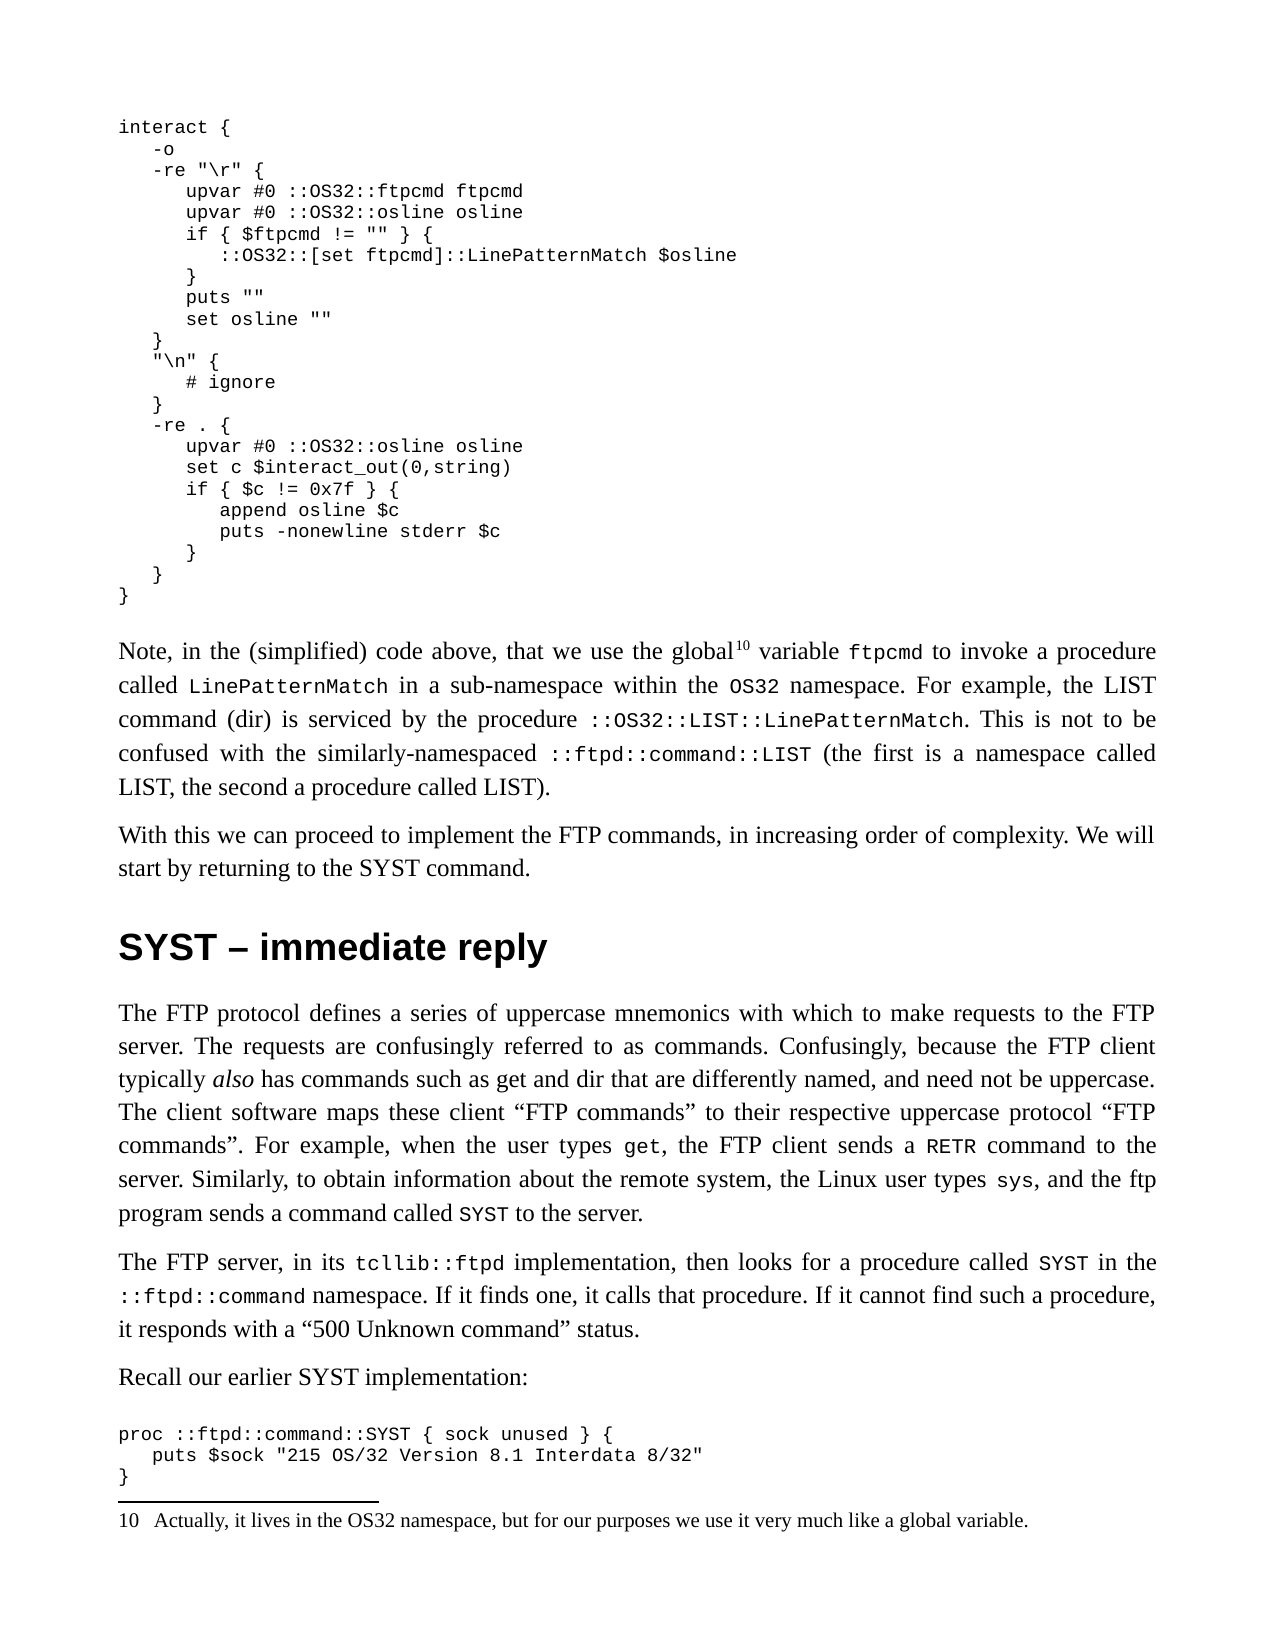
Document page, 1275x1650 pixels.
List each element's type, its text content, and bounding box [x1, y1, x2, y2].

text ::OS32::[set ftpcmd]::LinePatternMatch $osline [118, 246, 1157, 267]
text } [118, 331, 1157, 352]
text -o [118, 139, 1157, 161]
subtitle SYST – immediate reply [118, 925, 1157, 969]
text puts "" [118, 288, 1157, 309]
text set osline "" [118, 309, 1157, 331]
text } [118, 586, 1157, 607]
text proc ::ftpd::command::SYST { sock unused } { [118, 1424, 1157, 1446]
text -re . { [118, 416, 1157, 437]
text # ignore [118, 373, 1157, 394]
text } [118, 564, 1157, 586]
text puts -nonewline stderr $c [118, 522, 1157, 543]
text append osline $c [118, 501, 1157, 522]
text With this we can proceed to implement the FTP commands, in increasing order of complexity. We will start by returning to the SYST command. [118, 820, 1157, 881]
text upvar #0 ::OS32::osline osline [118, 203, 1157, 224]
text upvar #0 ::OS32::osline osline [118, 437, 1157, 458]
text -re "\r" { [118, 161, 1157, 182]
text } [118, 543, 1157, 564]
text puts $sock "215 OS/32 Version 8.1 Interdata 8/32" [118, 1446, 1157, 1467]
text interact { [118, 118, 1157, 139]
text set c $interact_out(0,string) [118, 458, 1157, 479]
text } [118, 394, 1157, 416]
text Note, in the (simplified) code above, that we use the global variable ftpcmd to invoke a procedure called LinePatternMatch in a sub-namespace within the OS32 namespace. For example, the LIST command (dir) is serviced by the procedure ::OS32::LIST::LinePatternMatch. This is not to be confused with the similarly-namespaced ::ftpd::command::LIST (the first is a namespace called LIST, the second a procedure called LIST). [118, 636, 1157, 801]
text upvar #0 ::OS32::ftpcmd ftpcmd [118, 182, 1157, 203]
text The FTP server, in its tcllib::ftpd implementation, then looks for a procedure called SYST in the ::ftpd::command namespace. If it finds one, it calls that procedure. If it cannot find such a procedure, it responds with a “500 Unknown command” status. [118, 1247, 1157, 1343]
text Recall our earlier SYST implementation: [118, 1362, 1157, 1391]
text "\n" { [118, 352, 1157, 373]
text if { $c != 0x7f } { [118, 479, 1157, 501]
text } [118, 267, 1157, 288]
text } [118, 1467, 1157, 1488]
text if { $ftpcmd != "" } { [118, 224, 1157, 246]
text Actually, it lives in the OS32 namespace, but for our purposes we use it very much like a global variable. [118, 1508, 1157, 1532]
text The FTP protocol defines a series of uppercase mnemonics with which to make requests to the FTP server. The requests are confusingly referred to as commands. Confusingly, because the FTP client typically also has commands such as get and dir that are differently named, and need not be uppercase. The client software maps these client “FTP commands” to their respective uppercase protocol “FTP commands”. For example, when the user types get, the FTP client sends a RETR command to the server. Similarly, to obtain information about the remote system, the Linux user types sys, and the ftp program sends a command called SYST to the server. [118, 998, 1157, 1228]
